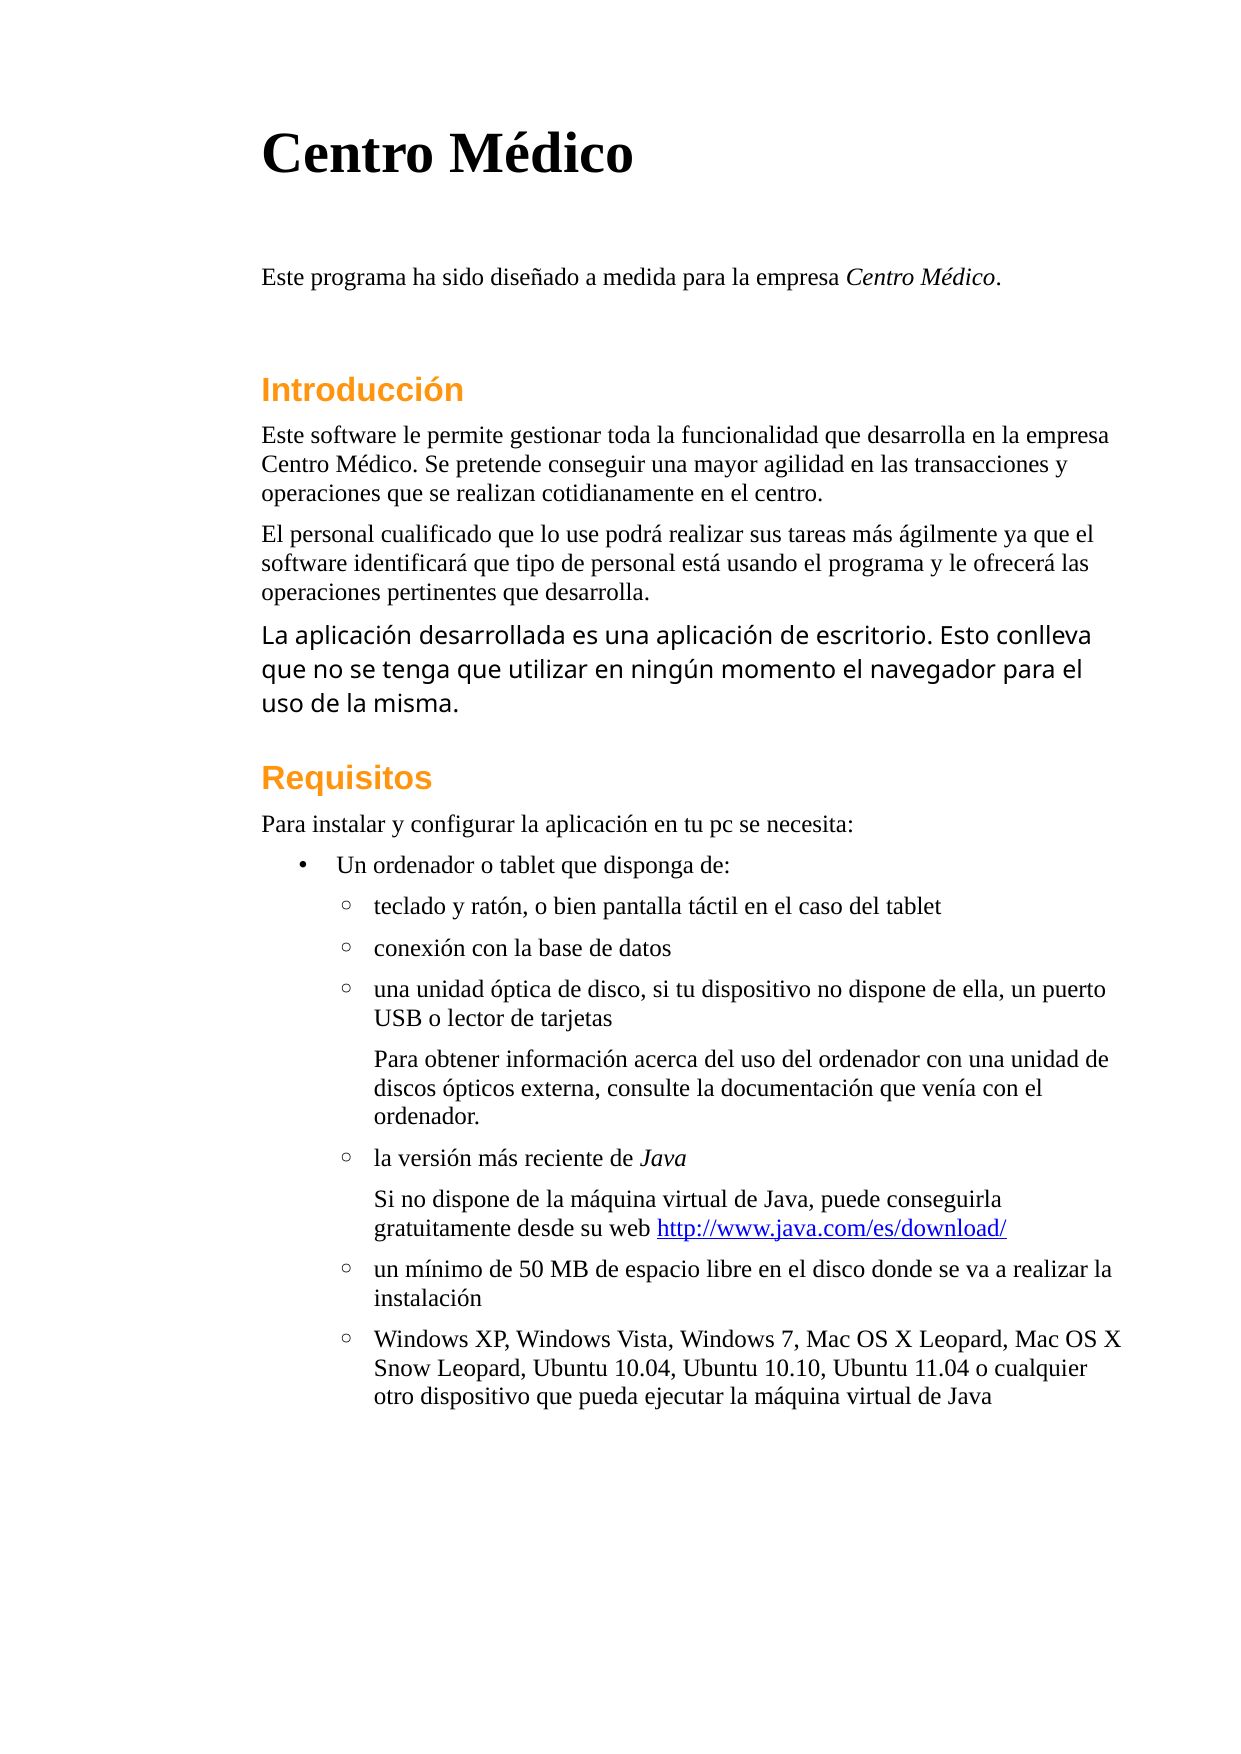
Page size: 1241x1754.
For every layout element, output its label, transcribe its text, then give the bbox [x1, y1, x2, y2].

text La aplicación desarrollada es una aplicación de escritorio. Esto conlleva que no se tenga que utilizar en ningún momento el navegador para el uso de la misma. [261, 618, 1122, 720]
text Para instalar y configurar la aplicación en tu pc se necesita: [261, 809, 1122, 838]
list la versión más reciente de Java [336, 1143, 1122, 1171]
list conexión con la base de datos [336, 933, 1122, 961]
list Windows XP, Windows Vista, Windows 7, Mac OS X Leopard, Mac OS X Snow Leopard, Ubuntu 10.04, Ubuntu 10.10, Ubuntu 11.04 o cualquier otro dispositivo que pueda ejecutar la máquina virtual de Java [336, 1324, 1122, 1410]
list teclado y ratón, o bien pantalla táctil en el caso del tablet [336, 891, 1122, 920]
text Este programa ha sido diseñado a medida para la empresa Centro Médico. [261, 262, 1122, 291]
subtitle Introducción [261, 369, 1122, 408]
text Centro Médico [261, 118, 1122, 185]
text Este software le permite gestionar toda la funcionalidad que desarrolla en la empresa Centro Médico. Se pretende conseguir una mayor agilidad en las transacciones y operaciones que se realizan cotidianamente en el centro. [261, 421, 1122, 507]
list una unidad óptica de disco, si tu dispositivo no dispone de ella, un puerto USB o lector de tarjetas [336, 974, 1122, 1031]
subtitle Requisitos [261, 758, 1122, 796]
list Un ordenador o tablet que disponga de: [299, 850, 1122, 879]
list Para obtener información acerca del uso del ordenador con una unidad de discos ópticos externa, consulte la documentación que venía con el ordenador. [336, 1044, 1122, 1130]
text El personal cualificado que lo use podrá realizar sus tareas más ágilmente ya que el software identificará que tipo de personal está usando el programa y le ofrecerá las operaciones pertinentes que desarrolla. [261, 519, 1122, 606]
list Si no dispone de la máquina virtual de Java, puede conseguirla gratuitamente desde su web http://www.java.com/es/download/ [336, 1184, 1122, 1241]
list un mínimo de 50 MB de espacio libre en el disco donde se va a realizar la instalación [336, 1254, 1122, 1311]
